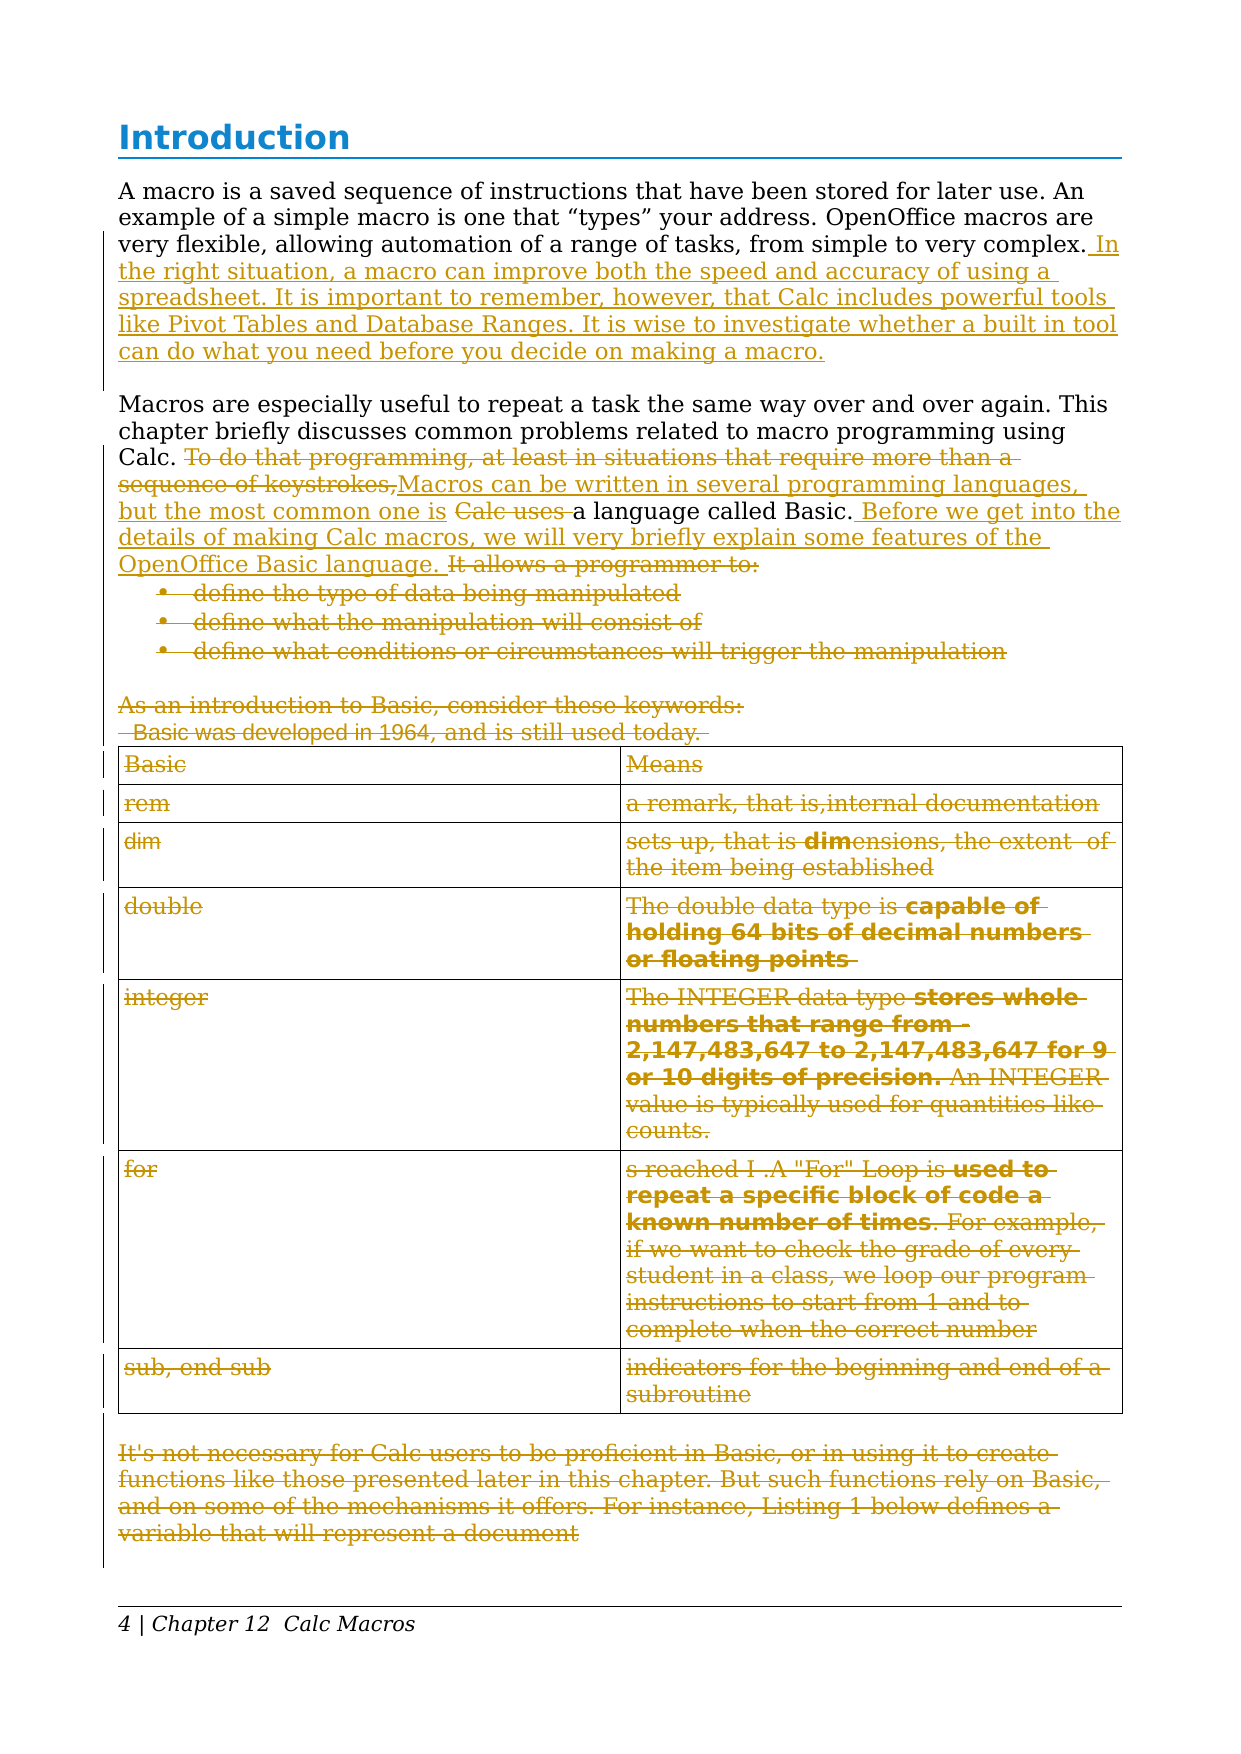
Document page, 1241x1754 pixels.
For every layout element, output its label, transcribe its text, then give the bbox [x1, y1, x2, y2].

table_cell [621, 1151, 1122, 1348]
table_cell [621, 785, 1122, 822]
table_cell [119, 888, 620, 978]
table_cell [621, 823, 1122, 887]
table_cell [621, 888, 1122, 978]
table_header [621, 747, 1122, 784]
table_cell [119, 785, 620, 822]
table_cell [621, 980, 1122, 1150]
table_cell [119, 1349, 620, 1413]
table_cell [119, 1151, 620, 1348]
table_cell [621, 1349, 1122, 1413]
table_header [119, 747, 620, 784]
table_cell [119, 980, 620, 1150]
subtitle Introduction [118, 118, 1122, 157]
text Macros are especially useful to repeat a task the same way over and over again. This chapter briefly discusses common problems related to macro programming using Calc. Macros can be written in several programming languages, but the most common one is a language called Basic. Before we get into the details of making Calc macros, we will very briefly explain some features of the OpenOffice Basic language. [118, 391, 1122, 578]
text A macro is a saved sequence of instructions that have been stored for later use. An example of a simple macro is one that “types” your address. OpenOffice macros are very flexible, allowing automation of a range of tasks, from simple to very complex. In the right situation, a macro can improve both the speed and accuracy of using a spreadsheet. It is important to remember, however, that Calc includes powerful tools like Pivot Tables and Database Ranges. It is wise to investigate whether a built in tool can do what you need before you decide on making a macro. [118, 178, 1122, 364]
table_cell [119, 823, 620, 887]
